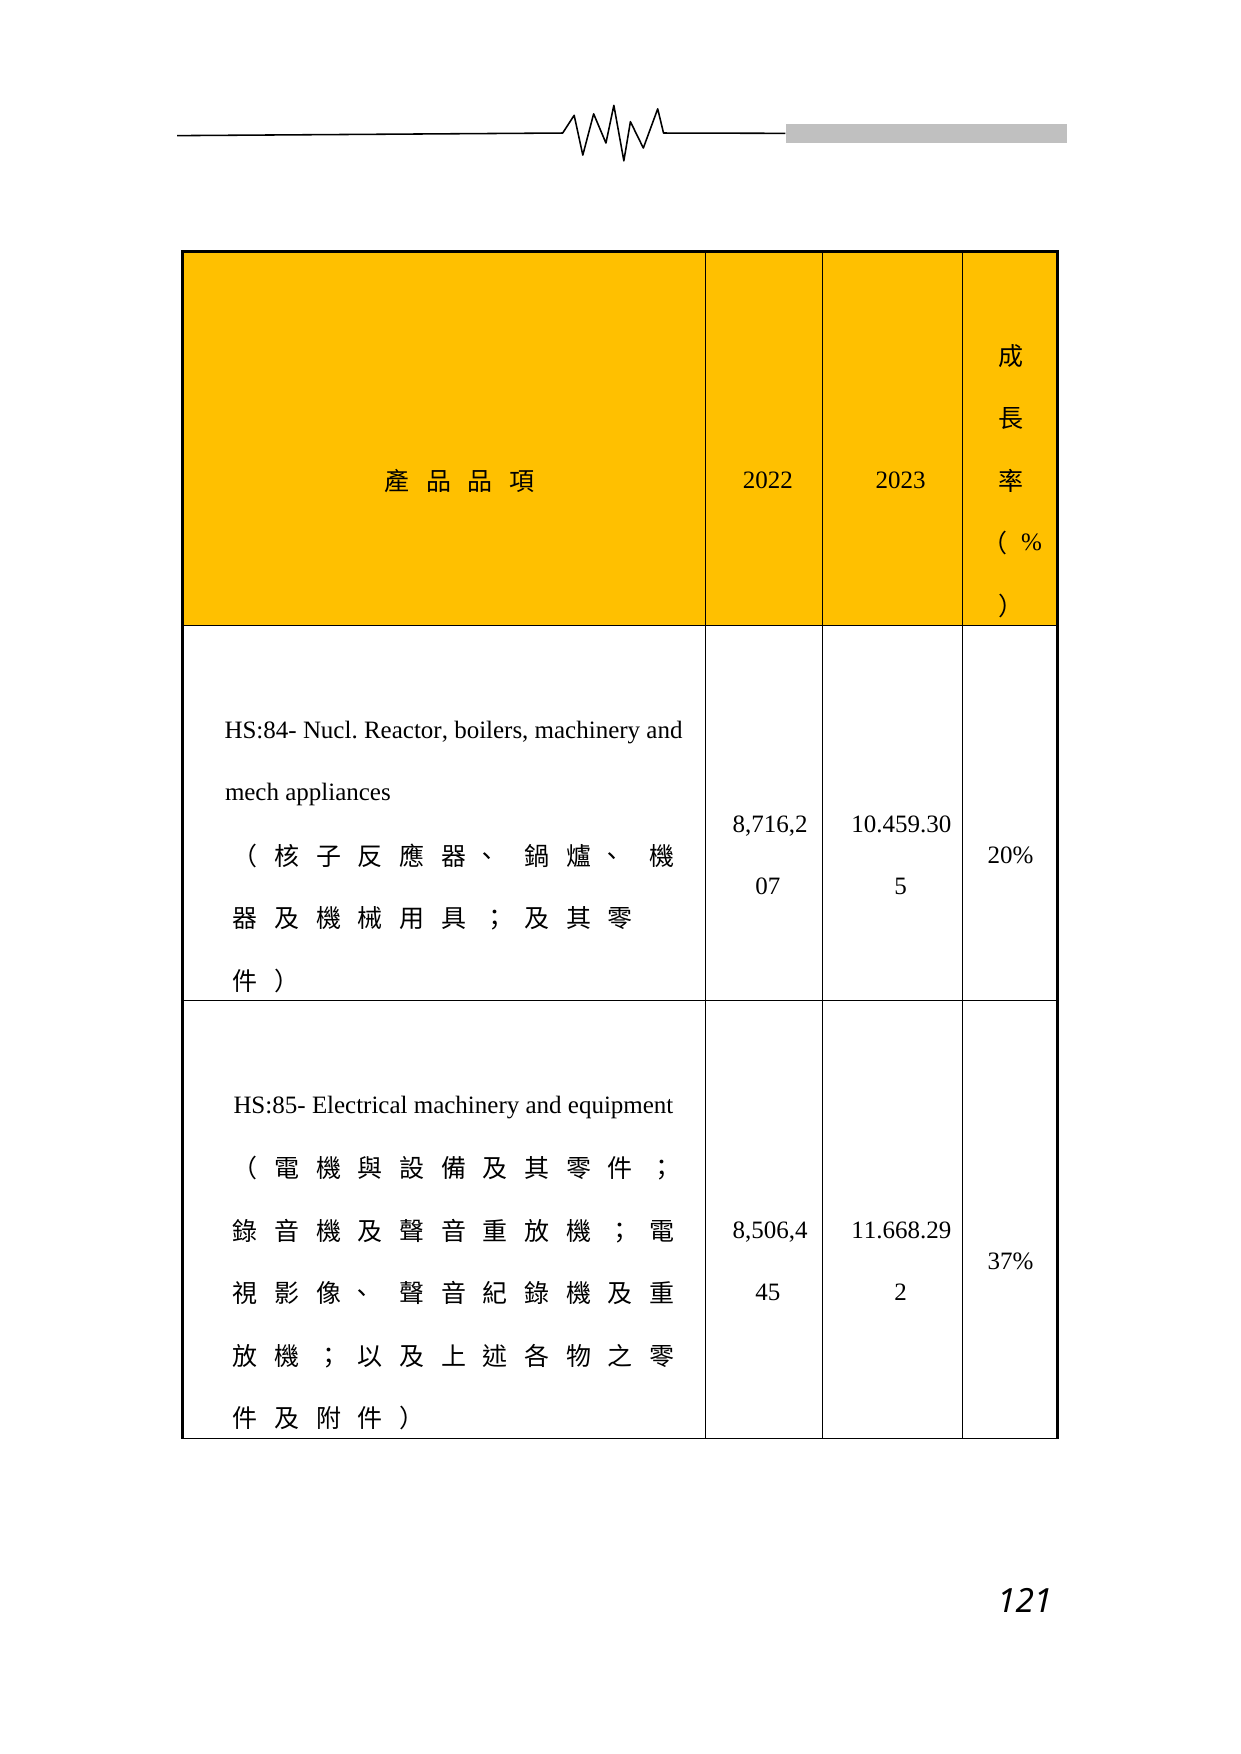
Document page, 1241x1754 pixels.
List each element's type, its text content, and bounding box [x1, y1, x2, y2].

table_cell HS:84- Nucl. Reactor, boilers, machinery and mech appliances （核子反應器、鍋爐、機器及機械用具；及其零件） [184, 626, 705, 1000]
table_cell 8,506,445 [706, 1001, 822, 1438]
table_cell 8,716,207 [706, 626, 822, 1000]
table_cell 10.459.305 [823, 626, 962, 1000]
table_cell 11.668.292 [823, 1001, 962, 1438]
table_header 產品品項 [184, 253, 705, 625]
table_cell 37% [963, 1001, 1056, 1438]
table_header 2022 [706, 253, 822, 625]
table_cell 20% [963, 626, 1056, 1000]
table_header 2023 [823, 253, 962, 625]
table_header 成長率 （%） [963, 253, 1056, 625]
table_cell HS:85- Electrical machinery and equipment （電機與設備及其零件；錄音機及聲音重放機；電視影像、聲音紀錄機及重放機；以及上述各物之零件及附件） [184, 1001, 705, 1438]
